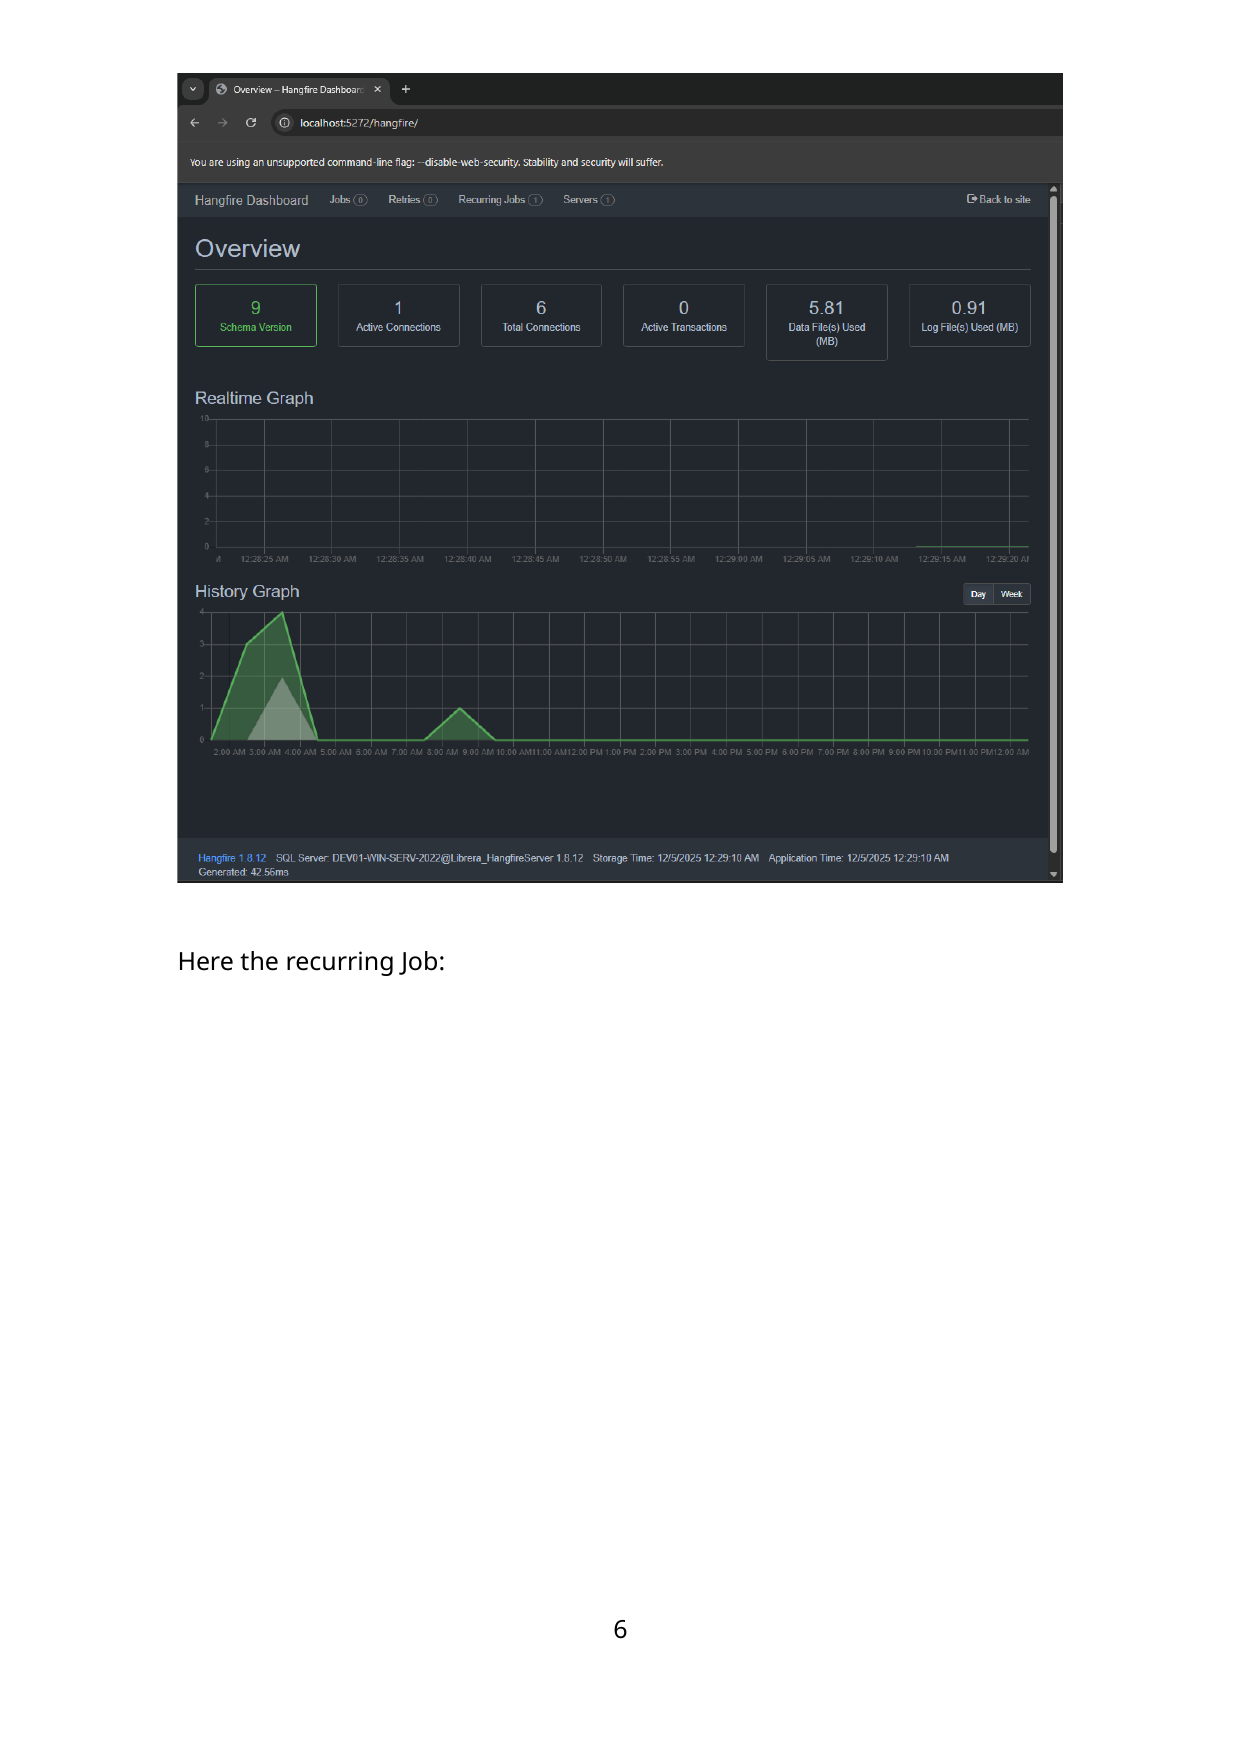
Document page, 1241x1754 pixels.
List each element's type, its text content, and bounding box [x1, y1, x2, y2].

text Here the recurring Job: [177, 944, 1063, 978]
picture [177, 73, 1063, 883]
